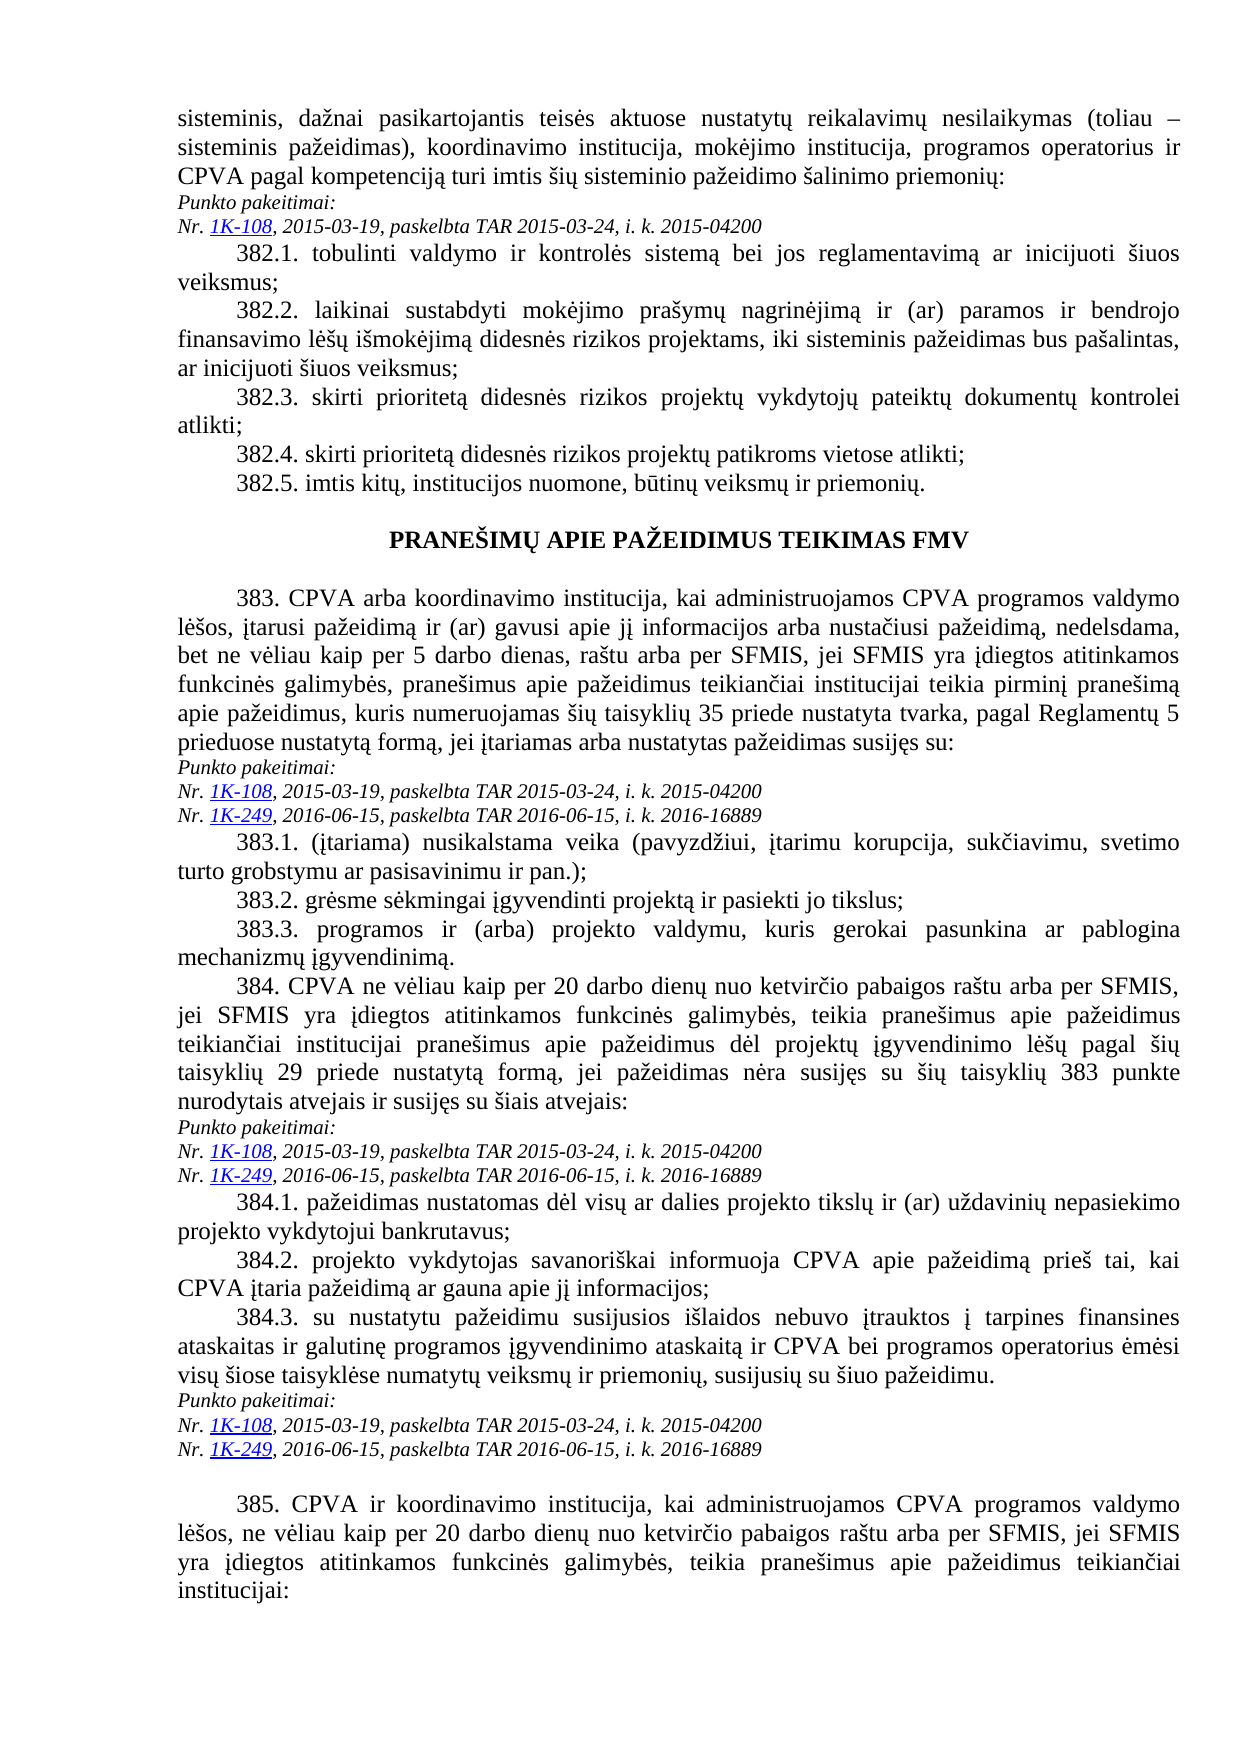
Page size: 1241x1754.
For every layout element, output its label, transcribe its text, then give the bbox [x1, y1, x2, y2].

text 383.1. (įtariama) nusikalstama veika (pavyzdžiui, įtarimu korupcija, sukčiavimu, svetimo turto grobstymu ar pasisavinimu ir pan.); [177, 827, 1181, 885]
text 382.1. tobulinti valdymo ir kontrolės sistemą bei jos reglamentavimą ar inicijuoti šiuos veiksmus; [177, 238, 1181, 295]
text PRANEŠIMŲ APIE PAŽEIDIMUS TEIKIMAS FMV [177, 525, 1181, 554]
text 384.3. su nustatytu pažeidimu susijusios išlaidos nebuvo įtrauktos į tarpines finansines ataskaitas ir galutinę programos įgyvendinimo ataskaitą ir CPVA bei programos operatorius ėmėsi visų šiose taisyklėse numatytų veiksmų ir priemonių, susijusių su šiuo pažeidimu. [177, 1302, 1181, 1388]
text 382.2. laikinai sustabdyti mokėjimo prašymų nagrinėjimą ir (ar) paramos ir bendrojo finansavimo lėšų išmokėjimą didesnės rizikos projektams, iki sisteminis pažeidimas bus pašalintas, ar inicijuoti šiuos veiksmus; [177, 295, 1181, 382]
text Nr. 1K-249, 2016-06-15, paskelbta TAR 2016-06-15, i. k. 2016-16889 [177, 1163, 1181, 1187]
text 384.1. pažeidimas nustatomas dėl visų ar dalies projekto tikslų ir (ar) uždavinių nepasiekimo projekto vykdytojui bankrutavus; [177, 1187, 1181, 1245]
text 382.4. skirti prioritetą didesnės rizikos projektų patikroms vietose atlikti; [177, 439, 1181, 468]
text Punkto pakeitimai: [177, 1115, 1181, 1139]
text 384.2. projekto vykdytojas savanoriškai informuoja CPVA apie pažeidimą prieš tai, kai CPVA įtaria pažeidimą ar gauna apie jį informacijos; [177, 1245, 1181, 1302]
text sisteminis, dažnai pasikartojantis teisės aktuose nustatytų reikalavimų nesilaikymas (toliau – sisteminis pažeidimas), koordinavimo institucija, mokėjimo institucija, programos operatorius ir CPVA pagal kompetenciją turi imtis šių sisteminio pažeidimo šalinimo priemonių: [177, 103, 1181, 190]
text Nr. 1K-108, 2015-03-19, paskelbta TAR 2015-03-24, i. k. 2015-04200 [177, 1412, 1181, 1437]
text Punkto pakeitimai: [177, 1388, 1181, 1412]
text 384. CPVA ne vėliau kaip per 20 darbo dienų nuo ketvirčio pabaigos raštu arba per SFMIS, jei SFMIS yra įdiegtos atitinkamos funkcinės galimybės, teikia pranešimus apie pažeidimus teikiančiai institucijai pranešimus apie pažeidimus dėl projektų įgyvendinimo lėšų pagal šių taisyklių 29 priede nustatytą formą, jei pažeidimas nėra susijęs su šių taisyklių 383 punkte nurodytais atvejais ir susijęs su šiais atvejais: [177, 971, 1181, 1115]
text Nr. 1K-108, 2015-03-19, paskelbta TAR 2015-03-24, i. k. 2015-04200 [177, 779, 1181, 803]
text Nr. 1K-108, 2015-03-19, paskelbta TAR 2015-03-24, i. k. 2015-04200 [177, 1139, 1181, 1163]
text Punkto pakeitimai: [177, 755, 1181, 779]
text 382.5. imtis kitų, institucijos nuomone, būtinų veiksmų ir priemonių. [177, 468, 1181, 497]
text 383.3. programos ir (arba) projekto valdymu, kuris gerokai pasunkina ar pablogina mechanizmų įgyvendinimą. [177, 914, 1181, 971]
text 382.3. skirti prioritetą didesnės rizikos projektų vykdytojų pateiktų dokumentų kontrolei atlikti; [177, 382, 1181, 439]
text 383.2. grėsme sėkmingai įgyvendinti projektą ir pasiekti jo tikslus; [177, 885, 1181, 914]
text Punkto pakeitimai: [177, 190, 1181, 214]
text Nr. 1K-249, 2016-06-15, paskelbta TAR 2016-06-15, i. k. 2016-16889 [177, 1437, 1181, 1461]
text Nr. 1K-108, 2015-03-19, paskelbta TAR 2015-03-24, i. k. 2015-04200 [177, 214, 1181, 238]
text 383. CPVA arba koordinavimo institucija, kai administruojamos CPVA programos valdymo lėšos, įtarusi pažeidimą ir (ar) gavusi apie jį informacijos arba nustačiusi pažeidimą, nedelsdama, bet ne vėliau kaip per 5 darbo dienas, raštu arba per SFMIS, jei SFMIS yra įdiegtos atitinkamos funkcinės galimybės, pranešimus apie pažeidimus teikiančiai institucijai teikia pirminį pranešimą apie pažeidimus, kuris numeruojamas šių taisyklių 35 priede nustatyta tvarka, pagal Reglamentų 5 prieduose nustatytą formą, jei įtariamas arba nustatytas pažeidimas susijęs su: [177, 583, 1181, 755]
text 385. CPVA ir koordinavimo institucija, kai administruojamos CPVA programos valdymo lėšos, ne vėliau kaip per 20 darbo dienų nuo ketvirčio pabaigos raštu arba per SFMIS, jei SFMIS yra įdiegtos atitinkamos funkcinės galimybės, teikia pranešimus apie pažeidimus teikiančiai institucijai: [177, 1489, 1181, 1604]
text Nr. 1K-249, 2016-06-15, paskelbta TAR 2016-06-15, i. k. 2016-16889 [177, 803, 1181, 827]
